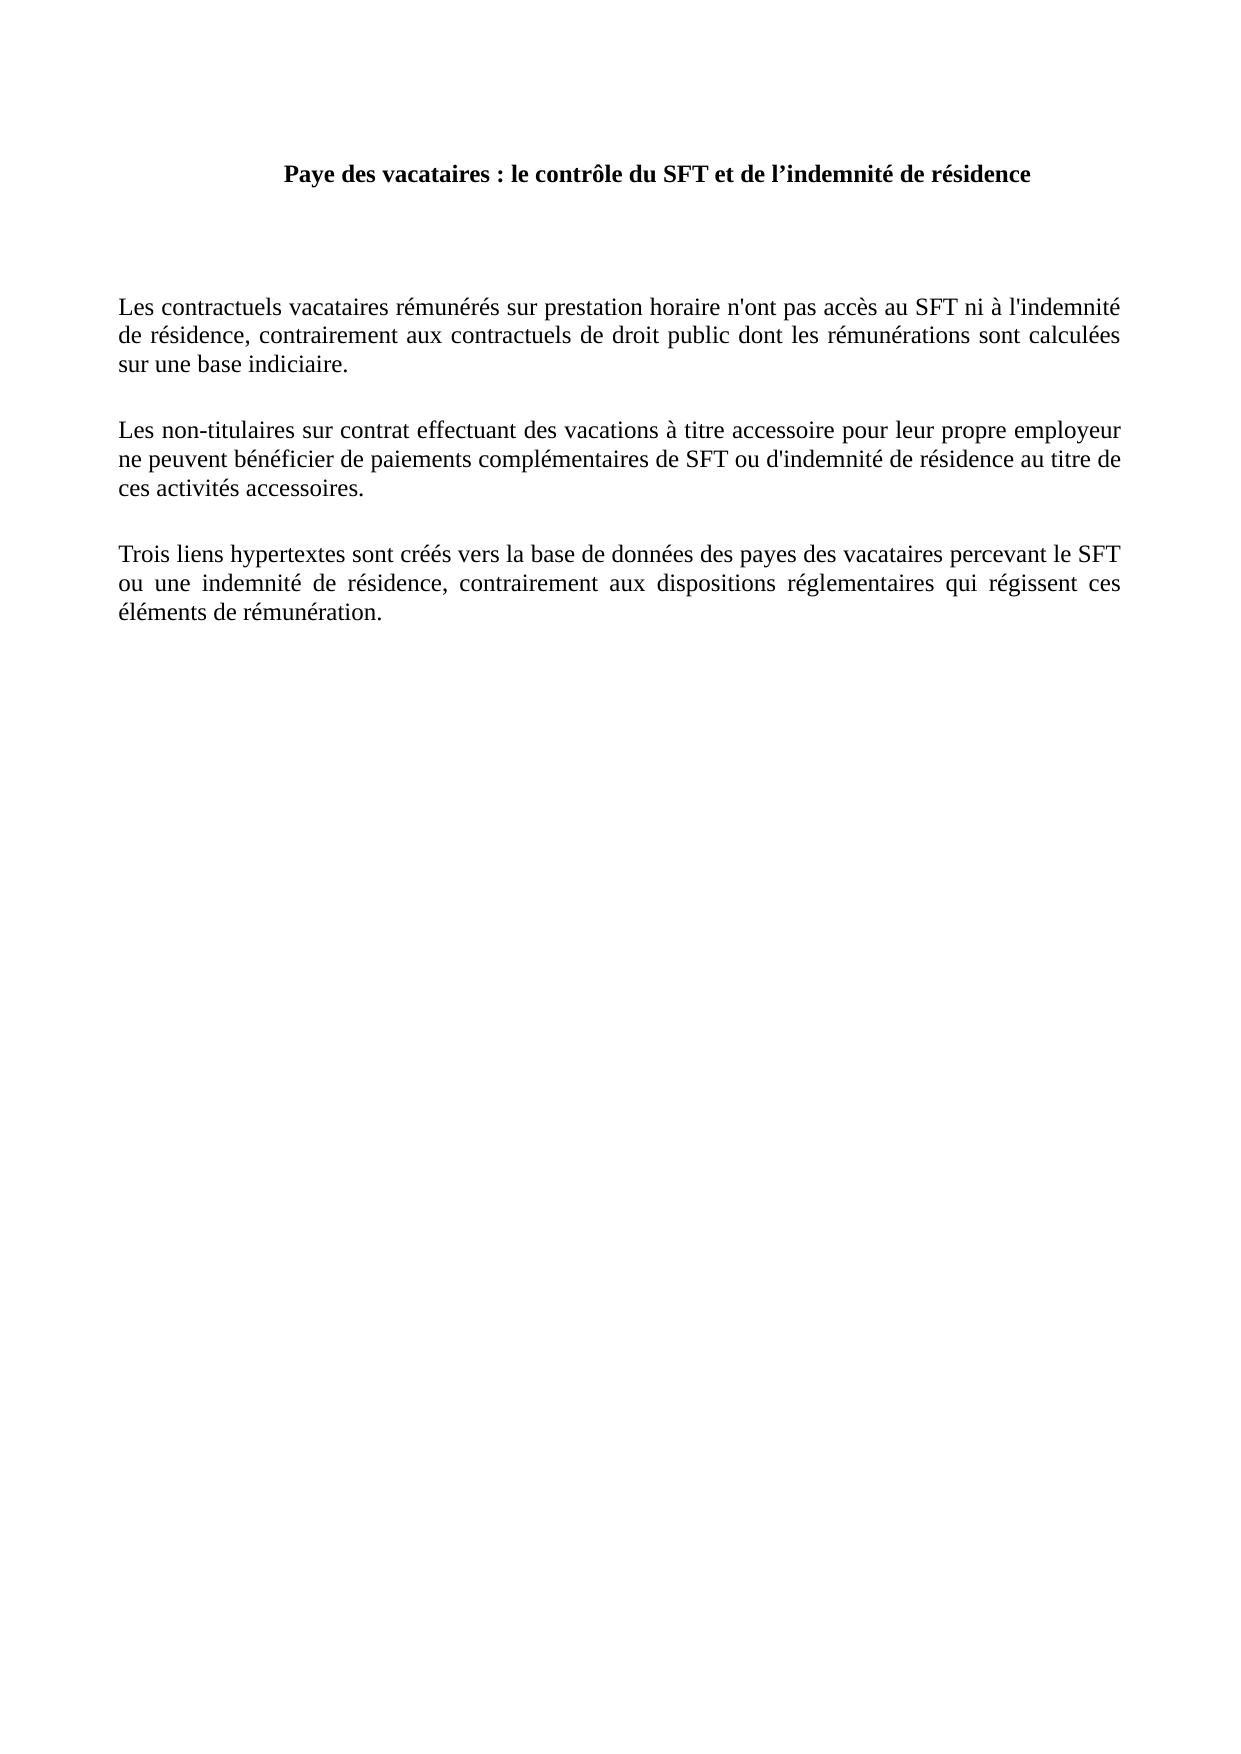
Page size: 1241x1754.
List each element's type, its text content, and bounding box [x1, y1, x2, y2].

text Trois liens hypertextes sont créés vers la base de données des payes des vacataires percevant le SFT ou une indemnité de résidence, contrairement aux dispositions réglementaires qui régissent ces éléments de rémunération. [118, 539, 1122, 626]
text Les non-titulaires sur contrat effectuant des vacations à titre accessoire pour leur propre employeur ne peuvent bénéficier de paiements complémentaires de SFT ou d'indemnité de résidence au titre de ces activités accessoires. [118, 416, 1122, 502]
text Les contractuels vacataires rémunérés sur prestation horaire n'ont pas accès au SFT ni à l'indemnité de résidence, contrairement aux contractuels de droit public dont les rémunérations sont calculées sur une base indiciaire. [118, 292, 1122, 378]
list Paye des vacataires : le contrôle du SFT et de l’indemnité de résidence [155, 159, 1122, 188]
